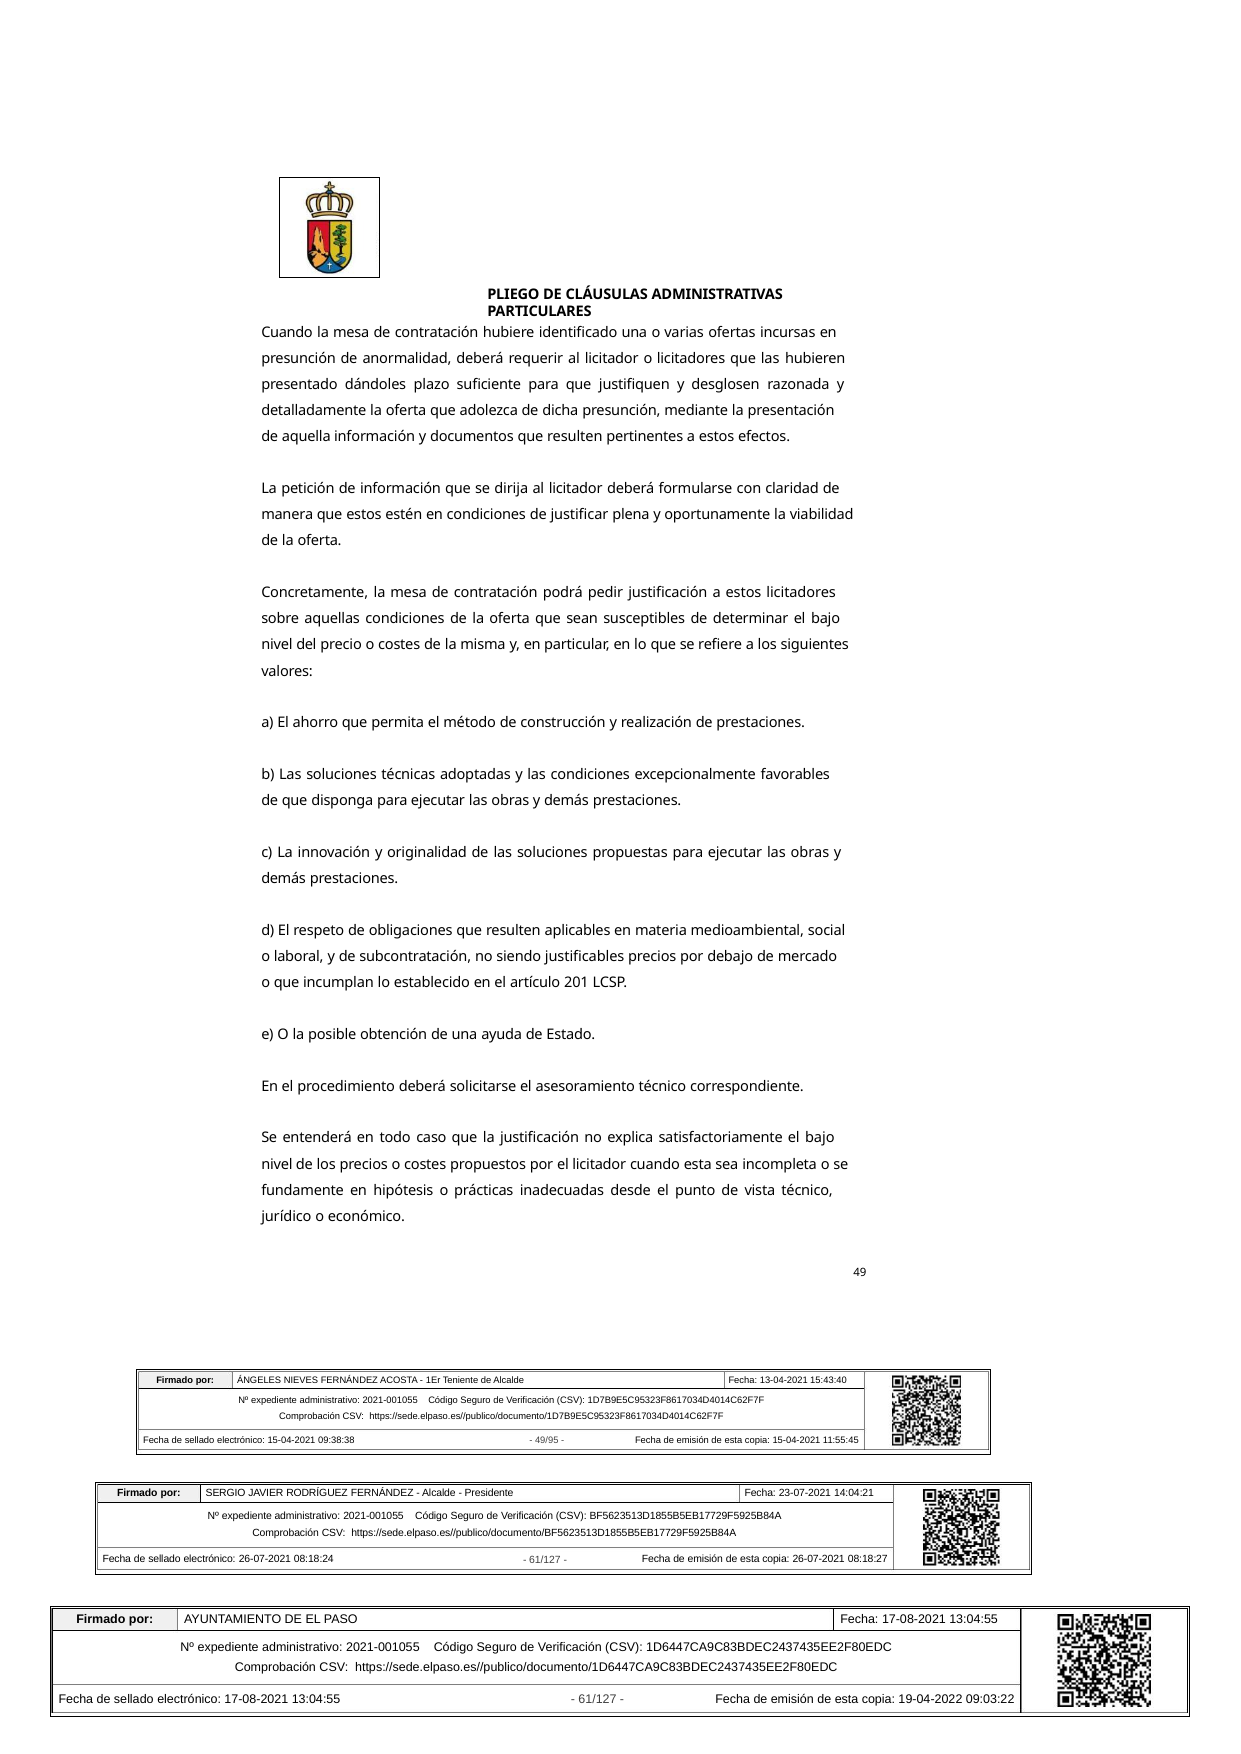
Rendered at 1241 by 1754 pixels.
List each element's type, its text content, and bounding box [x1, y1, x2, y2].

text Comprobación CSV: https://sede.elpaso.es//publico/documento/BF5623513D1855B5EB17729F5925B84A [252, 1527, 807, 1539]
text Nº expediente administrativo: 2021-001055 Código Seguro de Verificación (CSV): 1D7B9E5C95323F8617034D4014C62F7F [238, 1396, 788, 1406]
text Cuando la mesa de contratación hubiere identificado una o varias ofertas incursas en [261, 324, 890, 341]
text Fecha de sellado electrónico: 15-04-2021 09:38:38 [143, 1435, 379, 1445]
text Nº expediente administrativo: 2021-001055 Código Seguro de Verificación (CSV): 1D6447CA9C83BDEC2437435EE2F80EDC [180, 1640, 918, 1654]
picture [96, 1483, 1031, 1574]
text En el procedimiento deberá solicitarse el asesoramiento técnico correspondiente. [261, 1078, 851, 1094]
text Comprobación CSV: https://sede.elpaso.es//publico/documento/1D6447CA9C83BDEC2437435EE2F80EDC [234, 1661, 918, 1674]
text Firmado por: [156, 1375, 228, 1385]
text Fecha de emisión de esta copia: 15-04-2021 11:55:45 [635, 1435, 884, 1445]
text b) Las soluciones técnicas adoptadas y las condiciones excepcionalmente favorables [261, 766, 890, 783]
text de la oferta. [261, 532, 890, 549]
picture [51, 1607, 1189, 1716]
text Nº expediente administrativo: 2021-001055 Código Seguro de Verificación (CSV): BF5623513D1855B5EB17729F5925B84A [207, 1510, 807, 1522]
text presunción de anormalidad, deberá requerir al licitador o licitadores que las hubieren [261, 350, 890, 367]
text nivel de los precios o costes propuestos por el licitador cuando esta sea incompleta o se [261, 1156, 890, 1172]
text Comprobación CSV: https://sede.elpaso.es//publico/documento/1D7B9E5C95323F8617034D4014C62F7F [279, 1411, 788, 1421]
text Se entenderá en todo caso que la justificación no explica satisfactoriamente el bajo [261, 1129, 890, 1146]
text manera que estos estén en condiciones de justificar plena y oportunamente la viabilidad [261, 506, 890, 523]
text fundamente en hipótesis o prácticas inadecuadas desde el punto de vista técnico, [261, 1182, 890, 1199]
text Fecha: 17-08-2021 13:04:55 [840, 1612, 1021, 1626]
text La petición de información que se dirija al licitador deberá formularse con claridad de [261, 480, 890, 497]
text Fecha de emisión de esta copia: 26-07-2021 08:18:27 [642, 1553, 912, 1565]
text Fecha: 13-04-2021 15:43:40 [728, 1375, 864, 1385]
text Fecha de emisión de esta copia: 19-04-2022 09:03:22 [715, 1692, 1039, 1706]
text detalladamente la oferta que adolezca de dicha presunción, mediante la presentación [261, 402, 890, 419]
text e) O la posible obtención de una ayuda de Estado. [261, 1026, 642, 1043]
picture [137, 1370, 990, 1454]
text d) El respeto de obligaciones que resulten aplicables en materia medioambiental, social [261, 922, 890, 939]
text demás prestaciones. [261, 870, 891, 887]
text - 61/127 - [571, 1693, 643, 1707]
text PLIEGO DE CLÁUSULAS ADMINISTRATIVAS PARTICULARES [487, 286, 890, 320]
text ÁNGELES NIEVES FERNÁNDEZ ACOSTA - 1Er Teniente de Alcalde [237, 1375, 552, 1385]
text - 61/127 - [523, 1554, 582, 1565]
text Fecha de sellado electrónico: 17-08-2021 13:04:55 [58, 1692, 365, 1706]
text o que incumplan lo establecido en el artículo 201 LCSP. [261, 974, 890, 991]
text nivel del precio o costes de la misma y, en particular, en lo que se refiere a los siguientes [261, 636, 891, 653]
text Concretamente, la mesa de contratación podrá pedir justificación a estos licitadores [261, 584, 891, 601]
text AYUNTAMIENTO DE EL PASO [184, 1612, 386, 1626]
text jurídico o económico. [261, 1208, 890, 1225]
text Fecha: 23-07-2021 14:04:21 [744, 1488, 893, 1499]
text sobre aquellas condiciones de la oferta que sean susceptibles de determinar el bajo [261, 610, 891, 627]
text Firmado por: [76, 1612, 172, 1626]
text o laboral, y de subcontratación, no siendo justificables precios por debajo de mercado [261, 948, 890, 965]
text Fecha de sellado electrónico: 26-07-2021 08:18:24 [102, 1553, 359, 1565]
text 49 [853, 1266, 883, 1279]
picture [280, 178, 379, 277]
text c) La innovación y originalidad de las soluciones propuestas para ejecutar las obras y [261, 844, 891, 861]
text a) El ahorro que permita el método de construcción y realización de prestaciones. [261, 714, 855, 731]
text de aquella información y documentos que resulten pertinentes a estos efectos. [261, 428, 890, 445]
text SERGIO JAVIER RODRÍGUEZ FERNÁNDEZ - Alcalde - Presidente [205, 1488, 540, 1499]
text - 49/95 - [529, 1435, 578, 1446]
text de que disponga para ejecutar las obras y demás prestaciones. [261, 792, 890, 809]
text valores: [261, 662, 891, 679]
text Firmado por: [117, 1488, 196, 1499]
text presentado dándoles plazo suficiente para que justifiquen y desglosen razonada y [261, 376, 890, 393]
